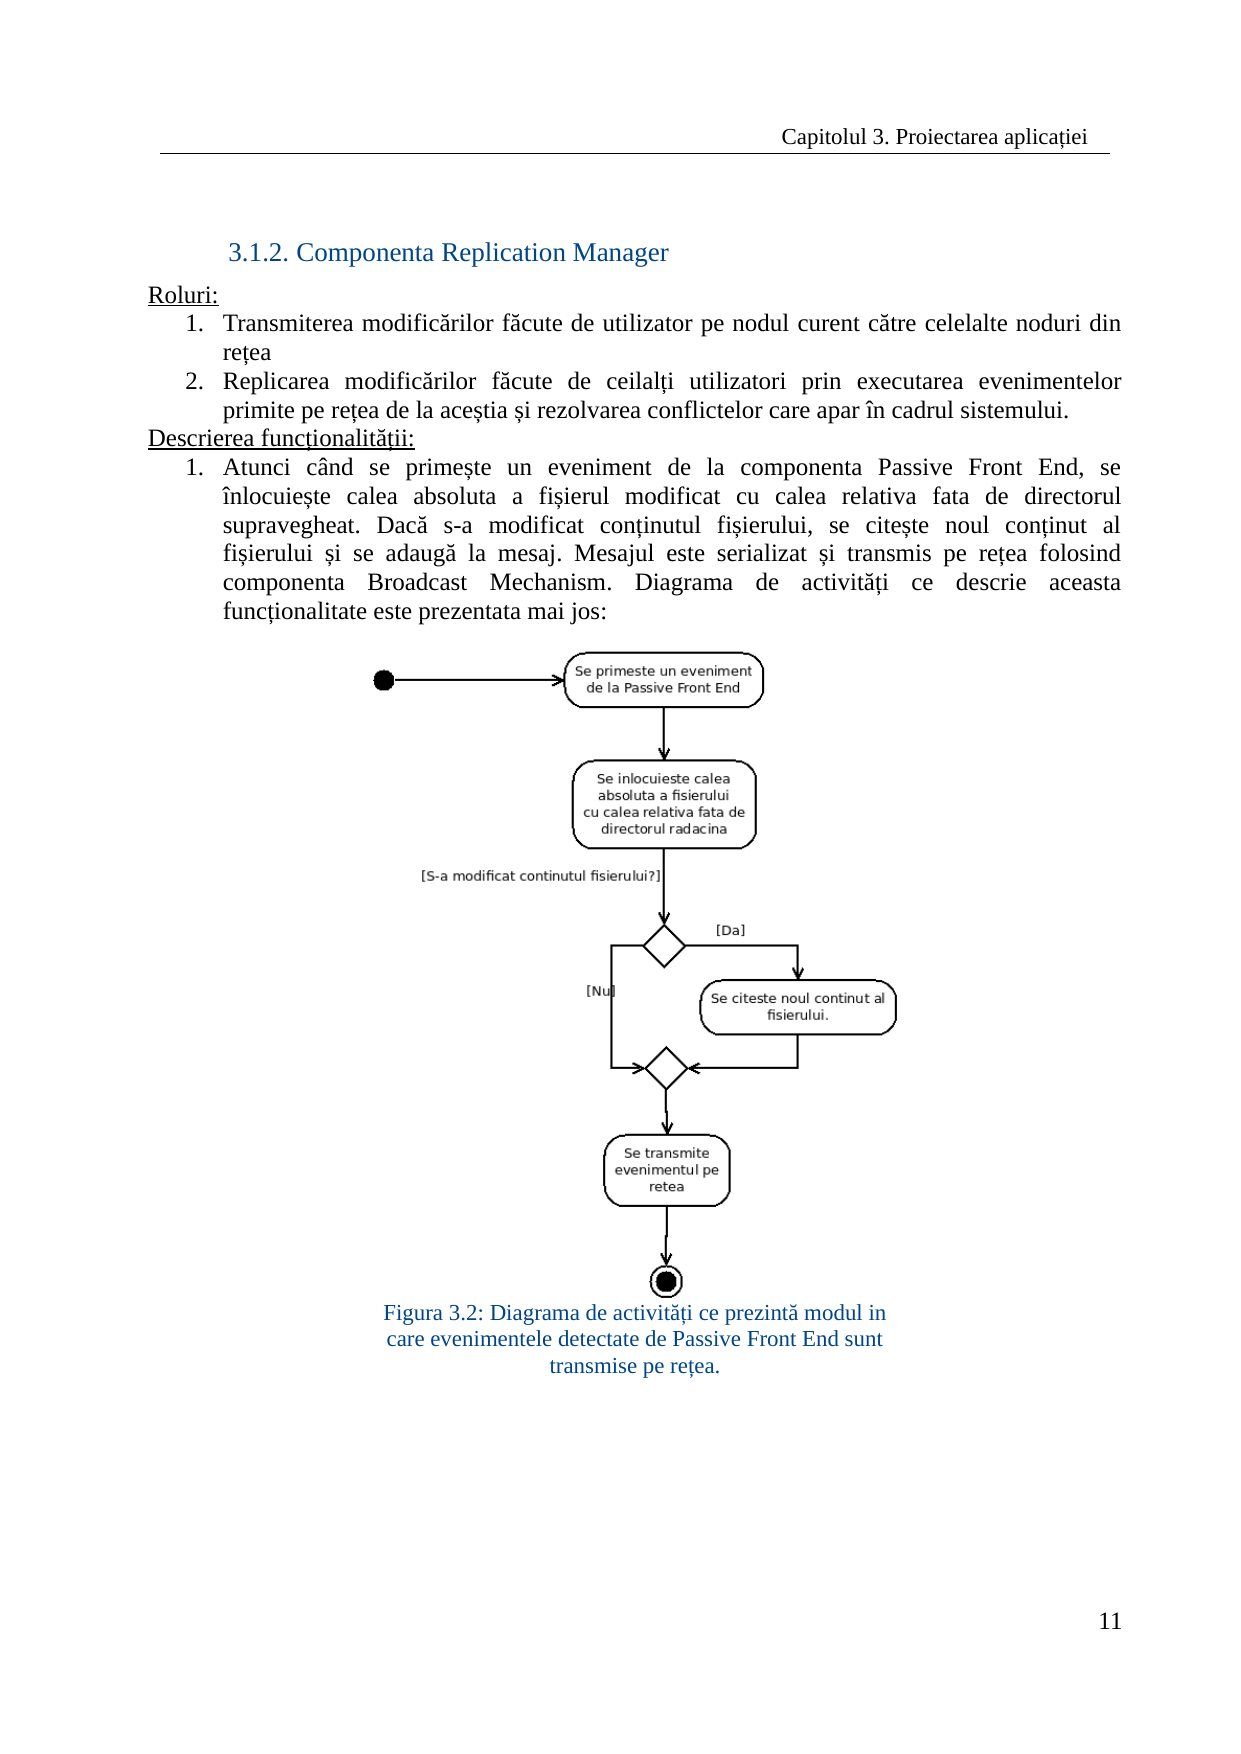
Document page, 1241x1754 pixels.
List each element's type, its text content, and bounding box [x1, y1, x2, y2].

text Descrierea funcționalității: [148, 423, 1122, 452]
list Replicarea modificărilor făcute de ceilalți utilizatori prin executarea evenimentelor primite pe rețea de la aceștia și rezolvarea conflictelor care apar în cadrul sistemului. [185, 366, 1122, 423]
text Roluri: [148, 280, 1122, 308]
text Figura 3.2: Diagrama de activități ce prezintă modul in care evenimentele detectate de Passive Front End sunt transmise pe rețea. [372, 1299, 898, 1378]
list Transmiterea modificărilor făcute de utilizator pe nodul curent către celelalte noduri din rețea [185, 308, 1122, 366]
list Atunci când se primește un eveniment de la componenta Passive Front End, se înlocuiește calea absoluta a fișierul modificat cu calea relativa fata de directorul supravegheat. Dacă s-a modificat conținutul fișierului, se citește noul conținut al fișierului și se adaugă la mesaj. Mesajul este serializat și transmis pe rețea folosind componenta Broadcast Mechanism. Diagrama de activități ce descrie aceasta funcționalitate este prezentata mai jos: [185, 452, 1122, 625]
picture [372, 636, 898, 1299]
subtitle Componenta Replication Manager [221, 236, 1122, 267]
